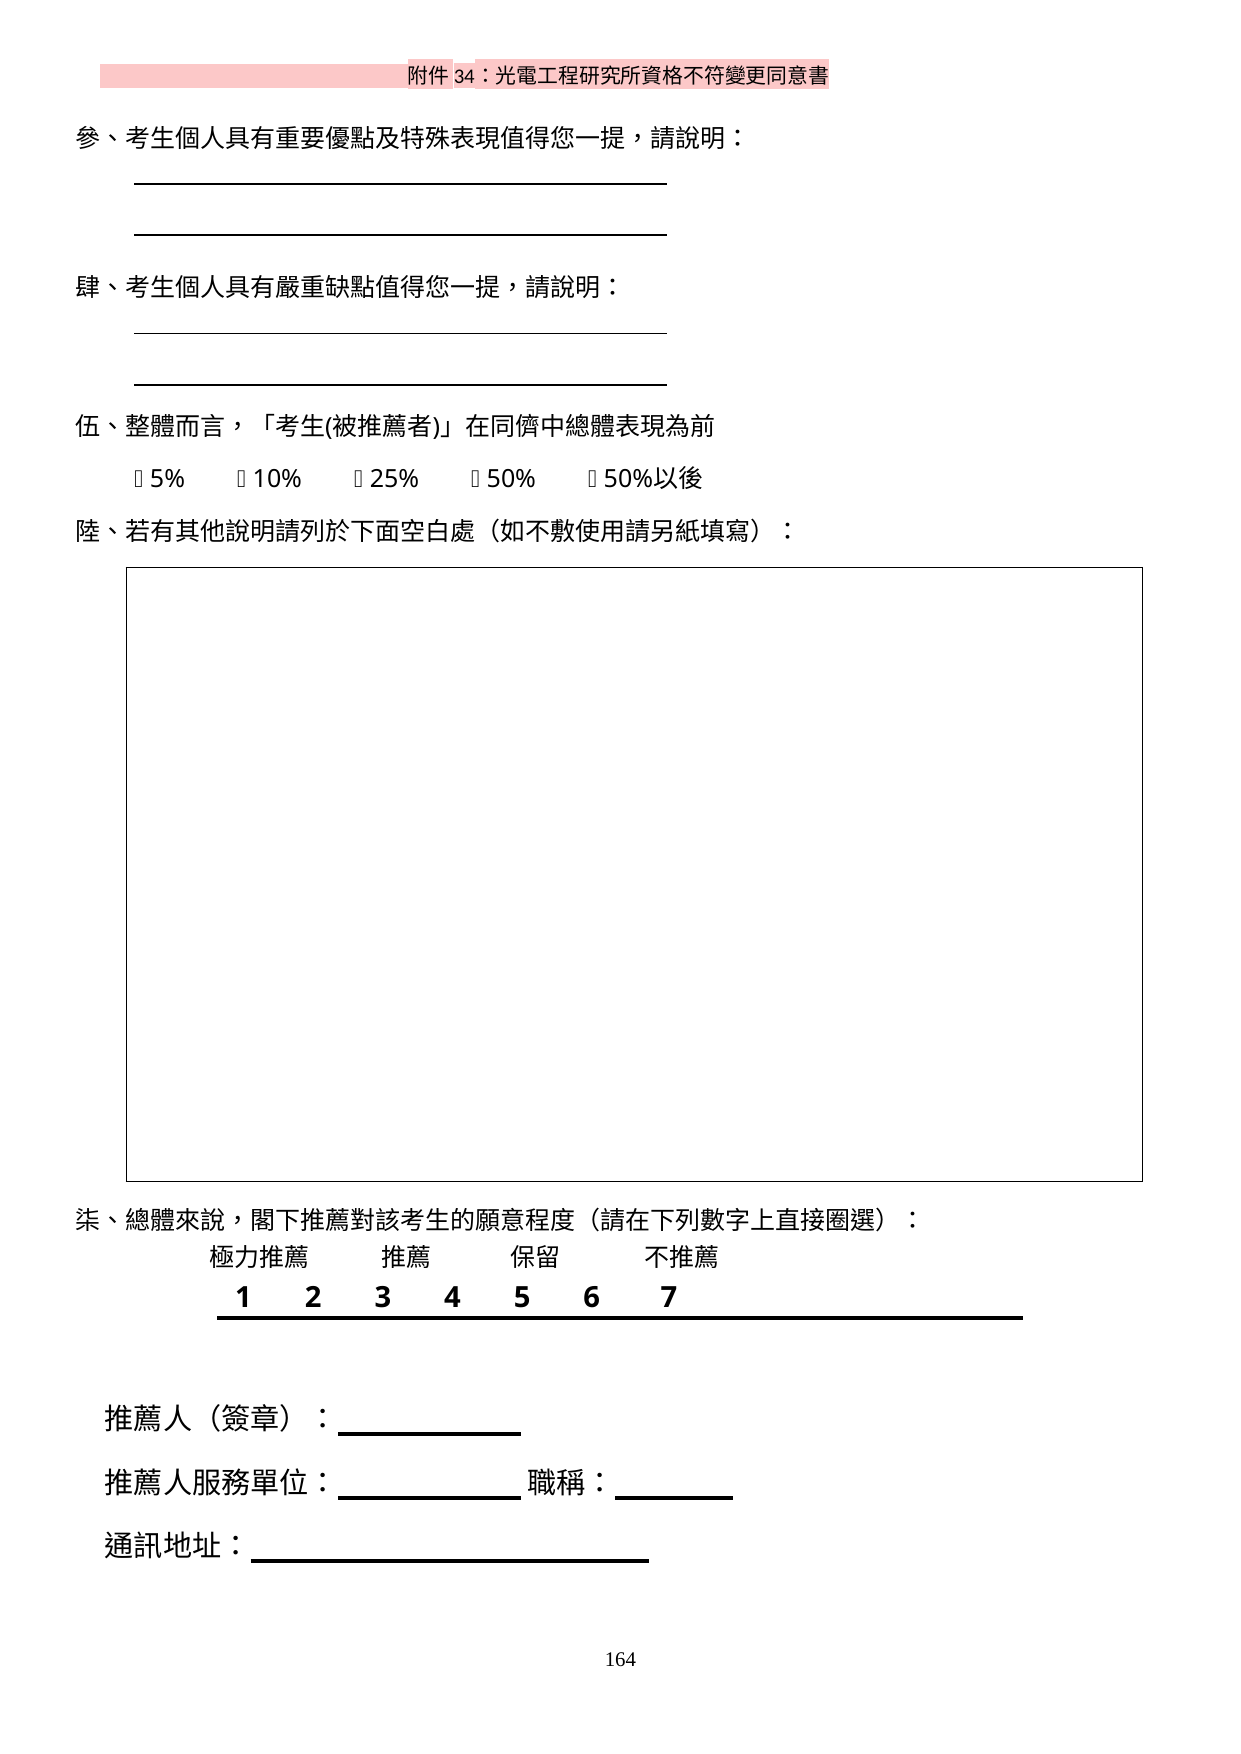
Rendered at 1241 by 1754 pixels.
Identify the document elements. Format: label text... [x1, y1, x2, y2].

text  5%  10%  25%  50%  50%以後 [134, 459, 1136, 495]
table_header [127, 568, 1142, 1181]
text 肆、考生個人具有嚴重缺點值得您一提，請說明： [75, 268, 1136, 304]
table_header [217, 1320, 1023, 1377]
text 極力推薦 推薦 保留 不推薦 [134, 1237, 1136, 1273]
text 通訊地址： [104, 1523, 1136, 1565]
text 1 2 3 4 5 6 7 [134, 1273, 1136, 1316]
text 柒、總體來說，閣下推薦對該考生的願意程度（請在下列數字上直接圈選）： [75, 1201, 1136, 1237]
text 陸、若有其他說明請列於下面空白處（如不敷使用請另紙填寫）： [75, 512, 1136, 548]
text 推薦人（簽章）： [104, 1396, 1136, 1438]
text 參、考生個人具有重要優點及特殊表現值得您一提，請說明： [75, 118, 1136, 154]
text 推薦人服務單位： 職稱： [104, 1459, 1136, 1502]
text 伍、整體而言，「考生(被推薦者)」在同儕中總體表現為前 [75, 406, 1136, 442]
